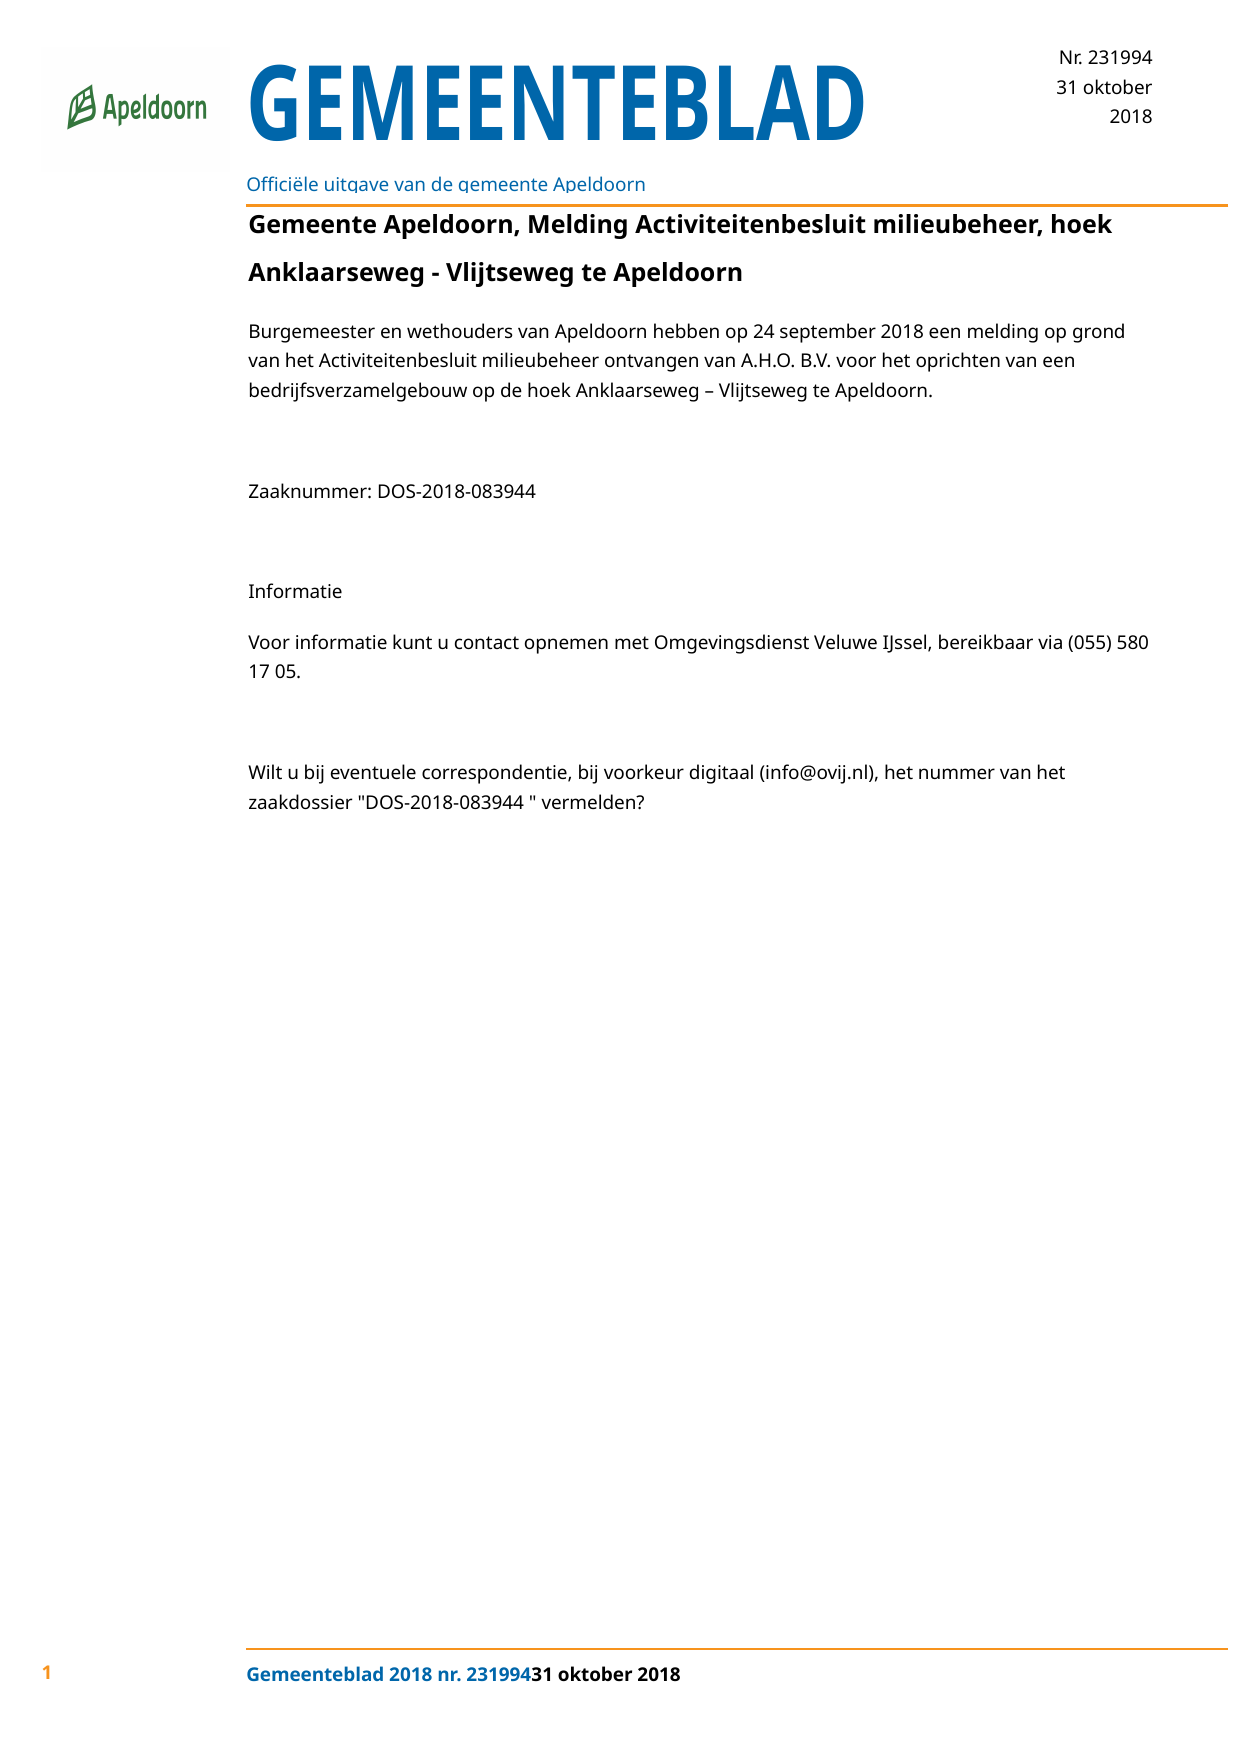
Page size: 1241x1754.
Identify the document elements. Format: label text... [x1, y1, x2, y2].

text Informatie [248, 579, 1152, 604]
text Gemeente Apeldoorn, Melding Activiteitenbesluit milieubeheer, hoek Anklaarseweg - Vlijtseweg te Apeldoorn [248, 207, 1152, 288]
picture [41, 47, 231, 172]
text Wilt u bij eventuele correspondentie, bij voorkeur digitaal (info@ovij.nl), het nummer van het zaakdossier "DOS-2018-083944 " vermelden? [248, 759, 1152, 815]
text Voor informatie kunt u contact opnemen met Omgevingsdienst Veluwe IJssel, bereikbaar via (055) 580 17 05. [248, 629, 1152, 684]
text Zaaknummer: DOS-2018-083944 [248, 478, 1152, 504]
text Burgemeester en wethouders van Apeldoorn hebben op 24 september 2018 een melding op grond van het Activiteitenbesluit milieubeheer ontvangen van A.H.O. B.V. voor het oprichten van een bedrijfsverzamelgebouw op de hoek Anklaarseweg – Vlijtseweg te Apeldoorn. [248, 318, 1152, 403]
